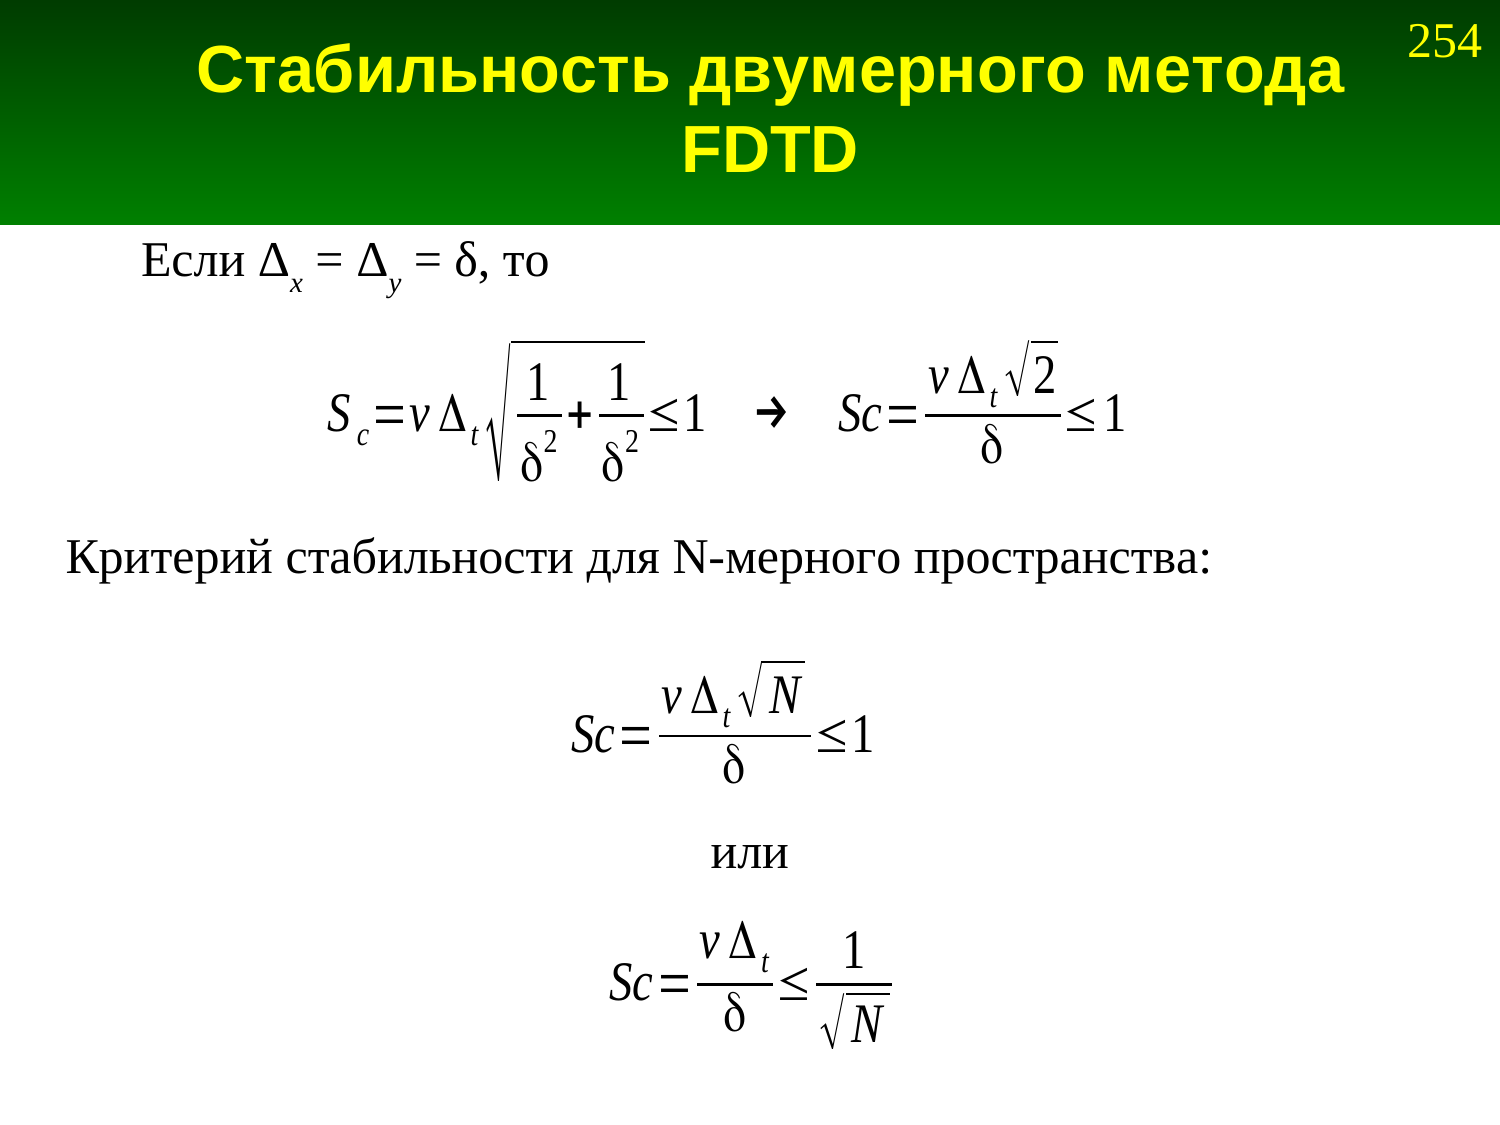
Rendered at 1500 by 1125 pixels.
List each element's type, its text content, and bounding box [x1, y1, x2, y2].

chart [313, 337, 1137, 483]
text_box Критерий стабильности для N-мерного пространства: [50, 515, 1229, 591]
title Стабильность двумерного метода FDTD [100, 7, 1441, 204]
chart [556, 657, 886, 788]
text_box Если Δx = Δy = δ, то [126, 218, 1472, 306]
chart [594, 909, 906, 1057]
text_box или [695, 811, 805, 886]
